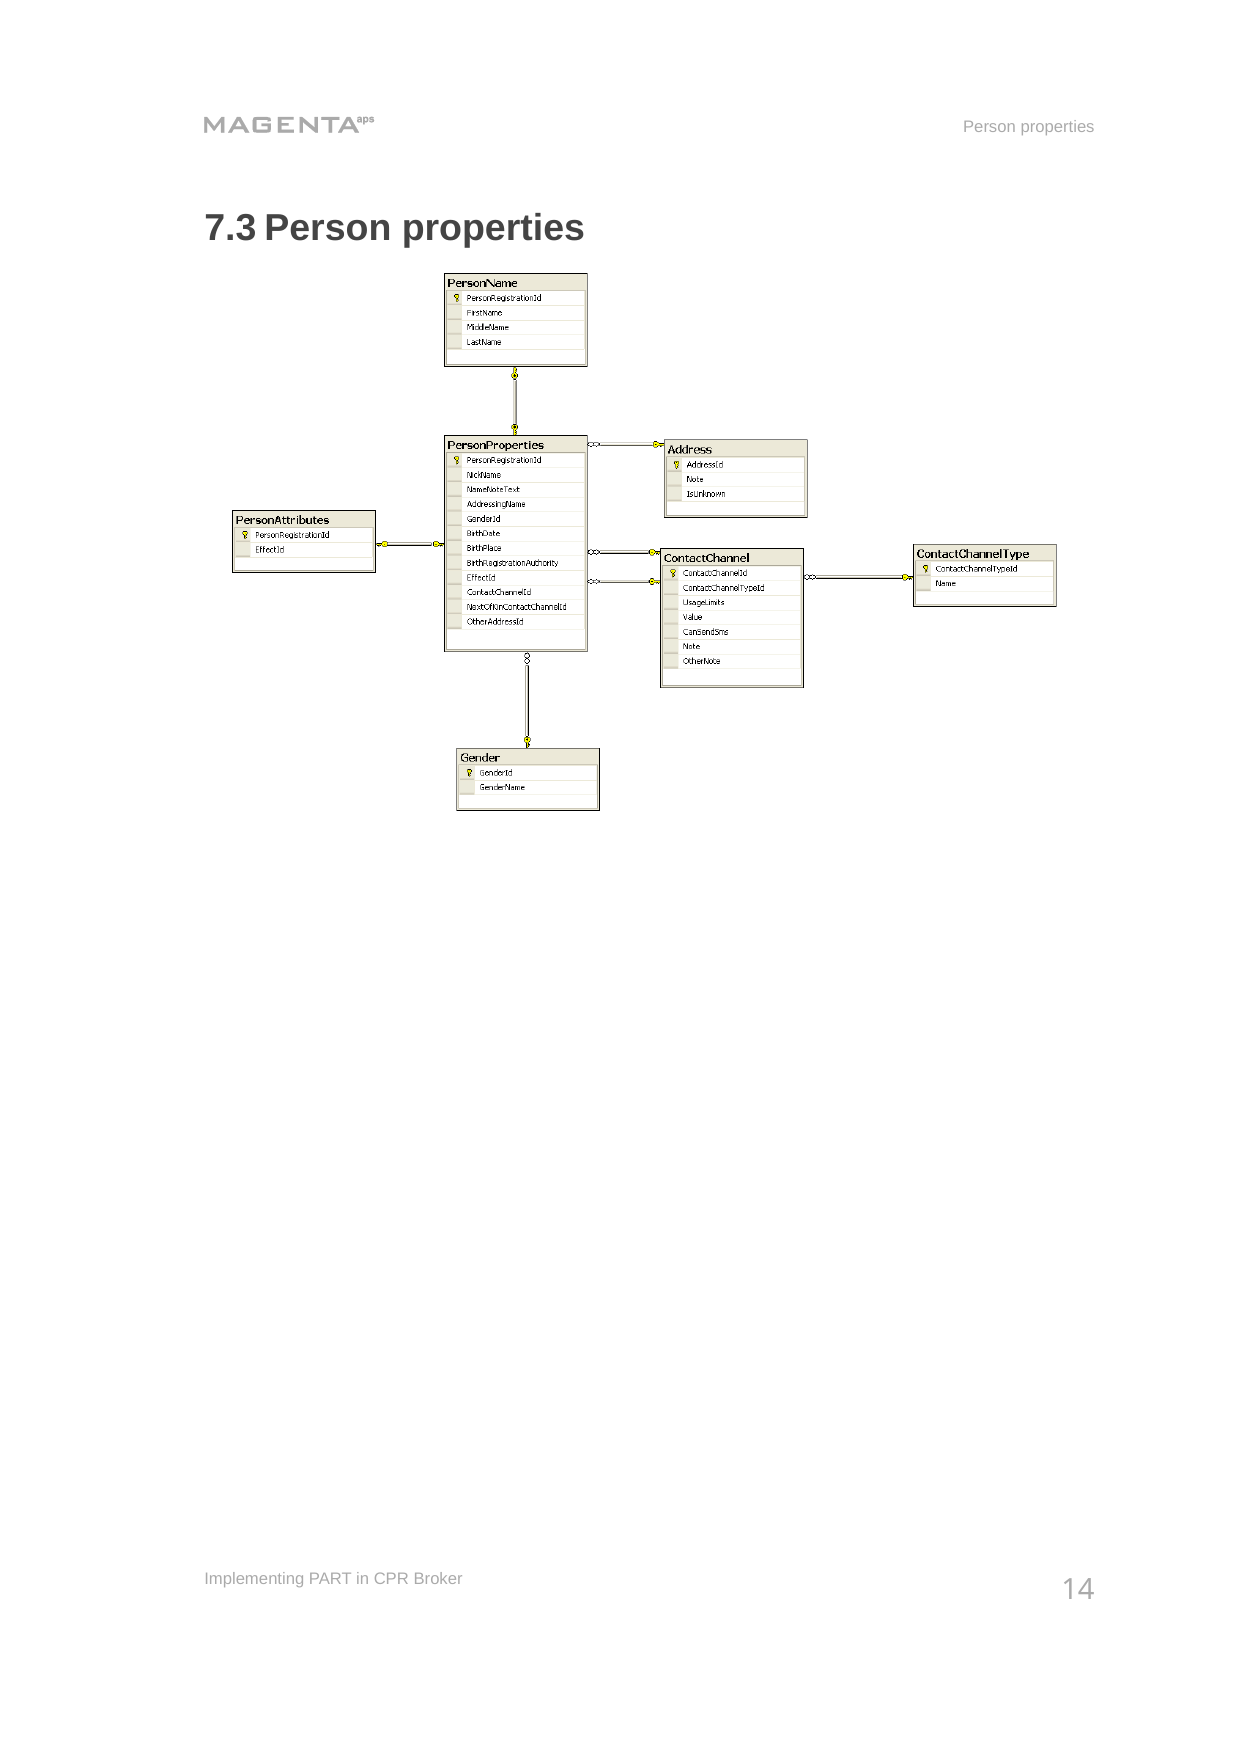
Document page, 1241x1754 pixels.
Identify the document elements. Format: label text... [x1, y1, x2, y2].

picture [204, 267, 1095, 839]
subtitle Person properties [204, 194, 1094, 252]
